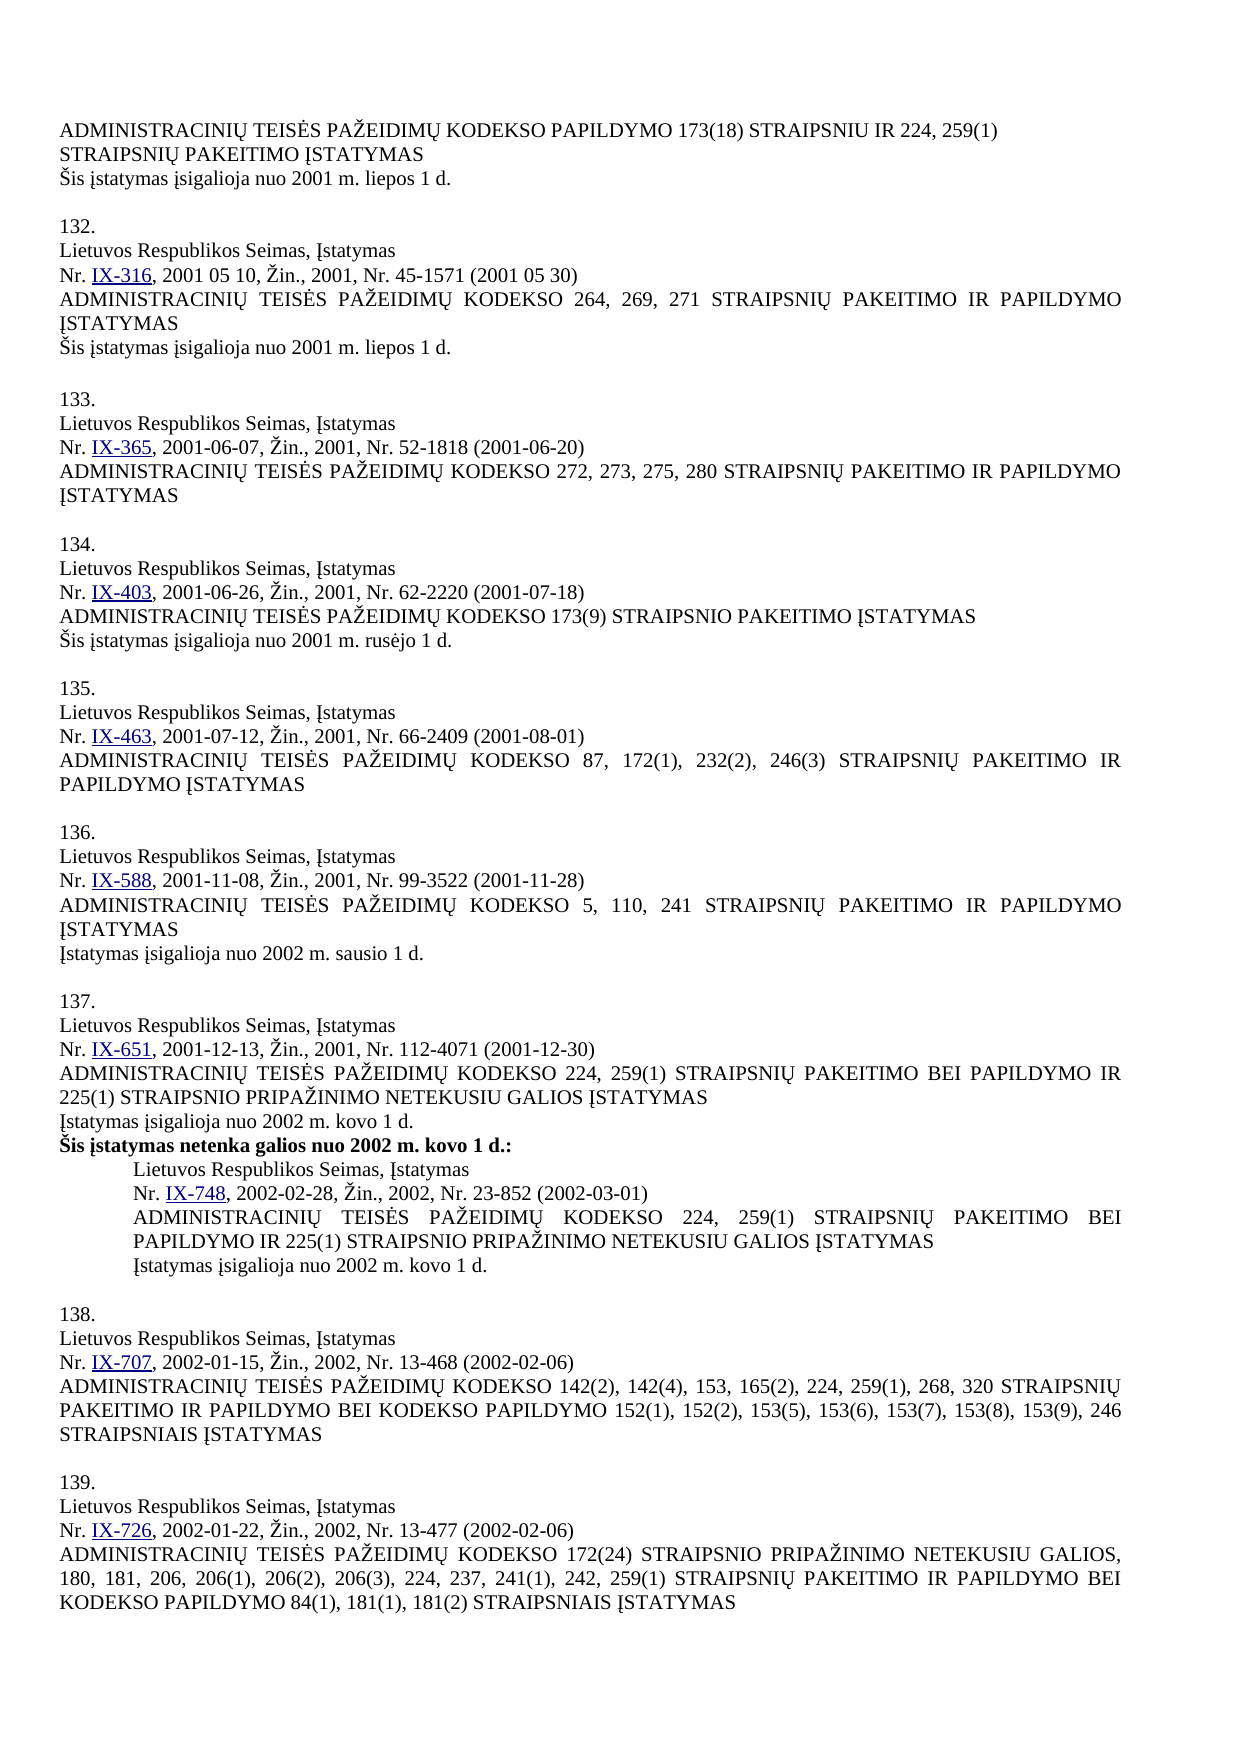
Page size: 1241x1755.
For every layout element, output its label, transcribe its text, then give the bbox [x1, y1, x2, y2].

text Nr. IX-588, 2001-11-08, Žin., 2001, Nr. 99-3522 (2001-11-28) [59, 868, 1122, 892]
text Įstatymas įsigalioja nuo 2002 m. kovo 1 d. [59, 1253, 1122, 1277]
text Nr. IX-365, 2001-06-07, Žin., 2001, Nr. 52-1818 (2001-06-20) [59, 435, 1122, 459]
text 135. [59, 676, 1122, 700]
text Nr. IX-463, 2001-07-12, Žin., 2001, Nr. 66-2409 (2001-08-01) [59, 724, 1122, 748]
text Šis įstatymas įsigalioja nuo 2001 m. liepos 1 d. [59, 335, 1122, 359]
text ADMINISTRACINIŲ TEISĖS PAŽEIDIMŲ KODEKSO 264, 269, 271 STRAIPSNIŲ PAKEITIMO IR PAPILDYMO ĮSTATYMAS [59, 287, 1122, 335]
text Lietuvos Respublikos Seimas, Įstatymas [59, 238, 1122, 262]
text Šis įstatymas įsigalioja nuo 2001 m. rusėjo 1 d. [59, 628, 1122, 652]
text Šis įstatymas netenka galios nuo 2002 m. kovo 1 d.: [59, 1133, 1122, 1157]
text 138. [59, 1302, 1122, 1326]
text Lietuvos Respublikos Seimas, Įstatymas [59, 411, 1122, 435]
text Nr. IX-748, 2002-02-28, Žin., 2002, Nr. 23-852 (2002-03-01) [59, 1181, 1122, 1205]
text Lietuvos Respublikos Seimas, Įstatymas [59, 1494, 1122, 1518]
text Lietuvos Respublikos Seimas, Įstatymas [59, 1013, 1122, 1037]
text ADMINISTRACINIŲ TEISĖS PAŽEIDIMŲ KODEKSO PAPILDYMO 173(18) STRAIPSNIU IR 224, 259(1) STRAIPSNIŲ PAKEITIMO ĮSTATYMAS [59, 118, 1122, 166]
text ADMINISTRACINIŲ TEISĖS PAŽEIDIMŲ KODEKSO 172(24) STRAIPSNIO PRIPAŽINIMO NETEKUSIU GALIOS, 180, 181, 206, 206(1), 206(2), 206(3), 224, 237, 241(1), 242, 259(1) STRAIPSNIŲ PAKEITIMO IR PAPILDYMO BEI KODEKSO PAPILDYMO 84(1), 181(1), 181(2) STRAIPSNIAIS ĮSTATYMAS [59, 1542, 1122, 1614]
text Nr. IX-726, 2002-01-22, Žin., 2002, Nr. 13-477 (2002-02-06) [59, 1518, 1122, 1542]
text 134. [59, 532, 1122, 556]
text Nr. IX-651, 2001-12-13, Žin., 2001, Nr. 112-4071 (2001-12-30) [59, 1037, 1122, 1061]
text Lietuvos Respublikos Seimas, Įstatymas [59, 1326, 1122, 1350]
text ADMINISTRACINIŲ TEISĖS PAŽEIDIMŲ KODEKSO 87, 172(1), 232(2), 246(3) STRAIPSNIŲ PAKEITIMO IR PAPILDYMO ĮSTATYMAS [59, 748, 1122, 796]
text 137. [59, 989, 1122, 1013]
text 132. [59, 214, 1122, 238]
text 133. [59, 387, 1122, 411]
text Šis įstatymas įsigalioja nuo 2001 m. liepos 1 d. [59, 166, 1122, 190]
text 139. [59, 1470, 1122, 1494]
text Įstatymas įsigalioja nuo 2002 m. kovo 1 d. [59, 1109, 1122, 1133]
text ADMINISTRACINIŲ TEISĖS PAŽEIDIMŲ KODEKSO 224, 259(1) STRAIPSNIŲ PAKEITIMO BEI PAPILDYMO IR 225(1) STRAIPSNIO PRIPAŽINIMO NETEKUSIU GALIOS ĮSTATYMAS [133, 1205, 1122, 1253]
text Įstatymas įsigalioja nuo 2002 m. sausio 1 d. [59, 941, 1122, 965]
text Lietuvos Respublikos Seimas, Įstatymas [59, 1157, 1122, 1181]
text ADMINISTRACINIŲ TEISĖS PAŽEIDIMŲ KODEKSO 224, 259(1) STRAIPSNIŲ PAKEITIMO BEI PAPILDYMO IR 225(1) STRAIPSNIO PRIPAŽINIMO NETEKUSIU GALIOS ĮSTATYMAS [59, 1061, 1122, 1109]
text Nr. IX-707, 2002-01-15, Žin., 2002, Nr. 13-468 (2002-02-06) [59, 1350, 1122, 1374]
text ADMINISTRACINIŲ TEISĖS PAŽEIDIMŲ KODEKSO 142(2), 142(4), 153, 165(2), 224, 259(1), 268, 320 STRAIPSNIŲ PAKEITIMO IR PAPILDYMO BEI KODEKSO PAPILDYMO 152(1), 152(2), 153(5), 153(6), 153(7), 153(8), 153(9), 246 STRAIPSNIAIS ĮSTATYMAS [59, 1374, 1122, 1446]
text ADMINISTRACINIŲ TEISĖS PAŽEIDIMŲ KODEKSO 272, 273, 275, 280 STRAIPSNIŲ PAKEITIMO IR PAPILDYMO ĮSTATYMAS [59, 459, 1122, 507]
text Lietuvos Respublikos Seimas, Įstatymas [59, 700, 1122, 724]
text ADMINISTRACINIŲ TEISĖS PAŽEIDIMŲ KODEKSO 173(9) STRAIPSNIO PAKEITIMO ĮSTATYMAS [59, 604, 1122, 628]
text Nr. IX-316, 2001 05 10, Žin., 2001, Nr. 45-1571 (2001 05 30) [59, 262, 1122, 287]
text Lietuvos Respublikos Seimas, Įstatymas [59, 556, 1122, 580]
text Lietuvos Respublikos Seimas, Įstatymas [59, 844, 1122, 868]
text Nr. IX-403, 2001-06-26, Žin., 2001, Nr. 62-2220 (2001-07-18) [59, 580, 1122, 604]
text 136. [59, 820, 1122, 844]
text ADMINISTRACINIŲ TEISĖS PAŽEIDIMŲ KODEKSO 5, 110, 241 STRAIPSNIŲ PAKEITIMO IR PAPILDYMO ĮSTATYMAS [59, 892, 1122, 941]
